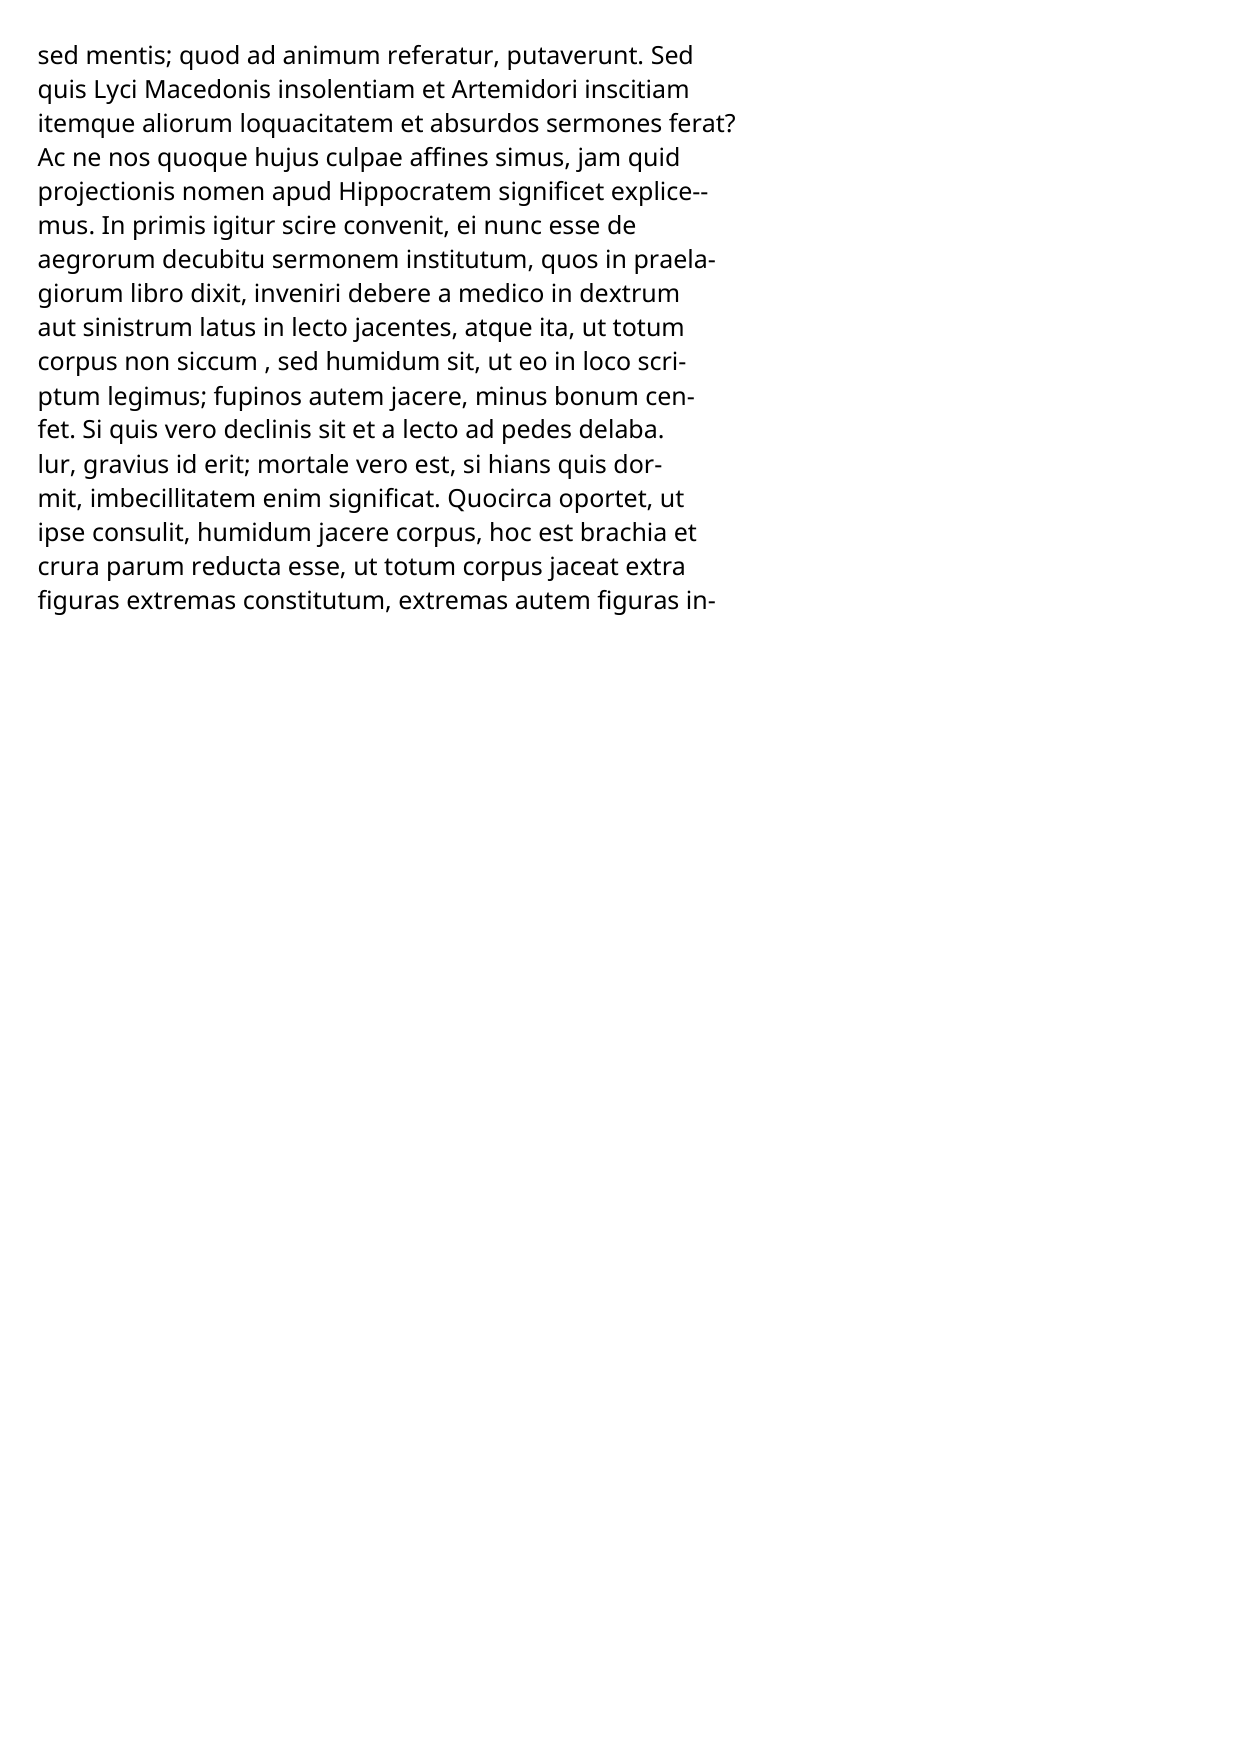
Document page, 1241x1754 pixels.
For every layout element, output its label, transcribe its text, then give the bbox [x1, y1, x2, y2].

text sed mentis; quod ad animum referatur, putaverunt. Sed quis Lyci Macedonis insolentiam et Artemidori inscitiam itemque aliorum loquacitatem et absurdos sermones ferat? Ac ne nos quoque hujus culpae affines simus, jam quid projectionis nomen apud Hippocratem significet explice-- mus. In primis igitur scire convenit, ei nunc esse de aegrorum decubitu sermonem institutum, quos in praela- giorum libro dixit, inveniri debere a medico in dextrum aut sinistrum latus in lecto jacentes, atque ita, ut totum corpus non siccum , sed humidum sit, ut eo in loco scri- ptum legimus; fupinos autem jacere, minus bonum cen- fet. Si quis vero declinis sit et a lecto ad pedes delaba. lur, gravius id erit; mortale vero est, si hians quis dor- mit, imbecillitatem enim significat. Quocirca oportet, ut ipse consulit, humidum jacere corpus, hoc est brachia et crura parum reducta esse, ut totum corpus jaceat extra figuras extremas constitutum, extremas autem figuras in- [37, 37, 1203, 617]
